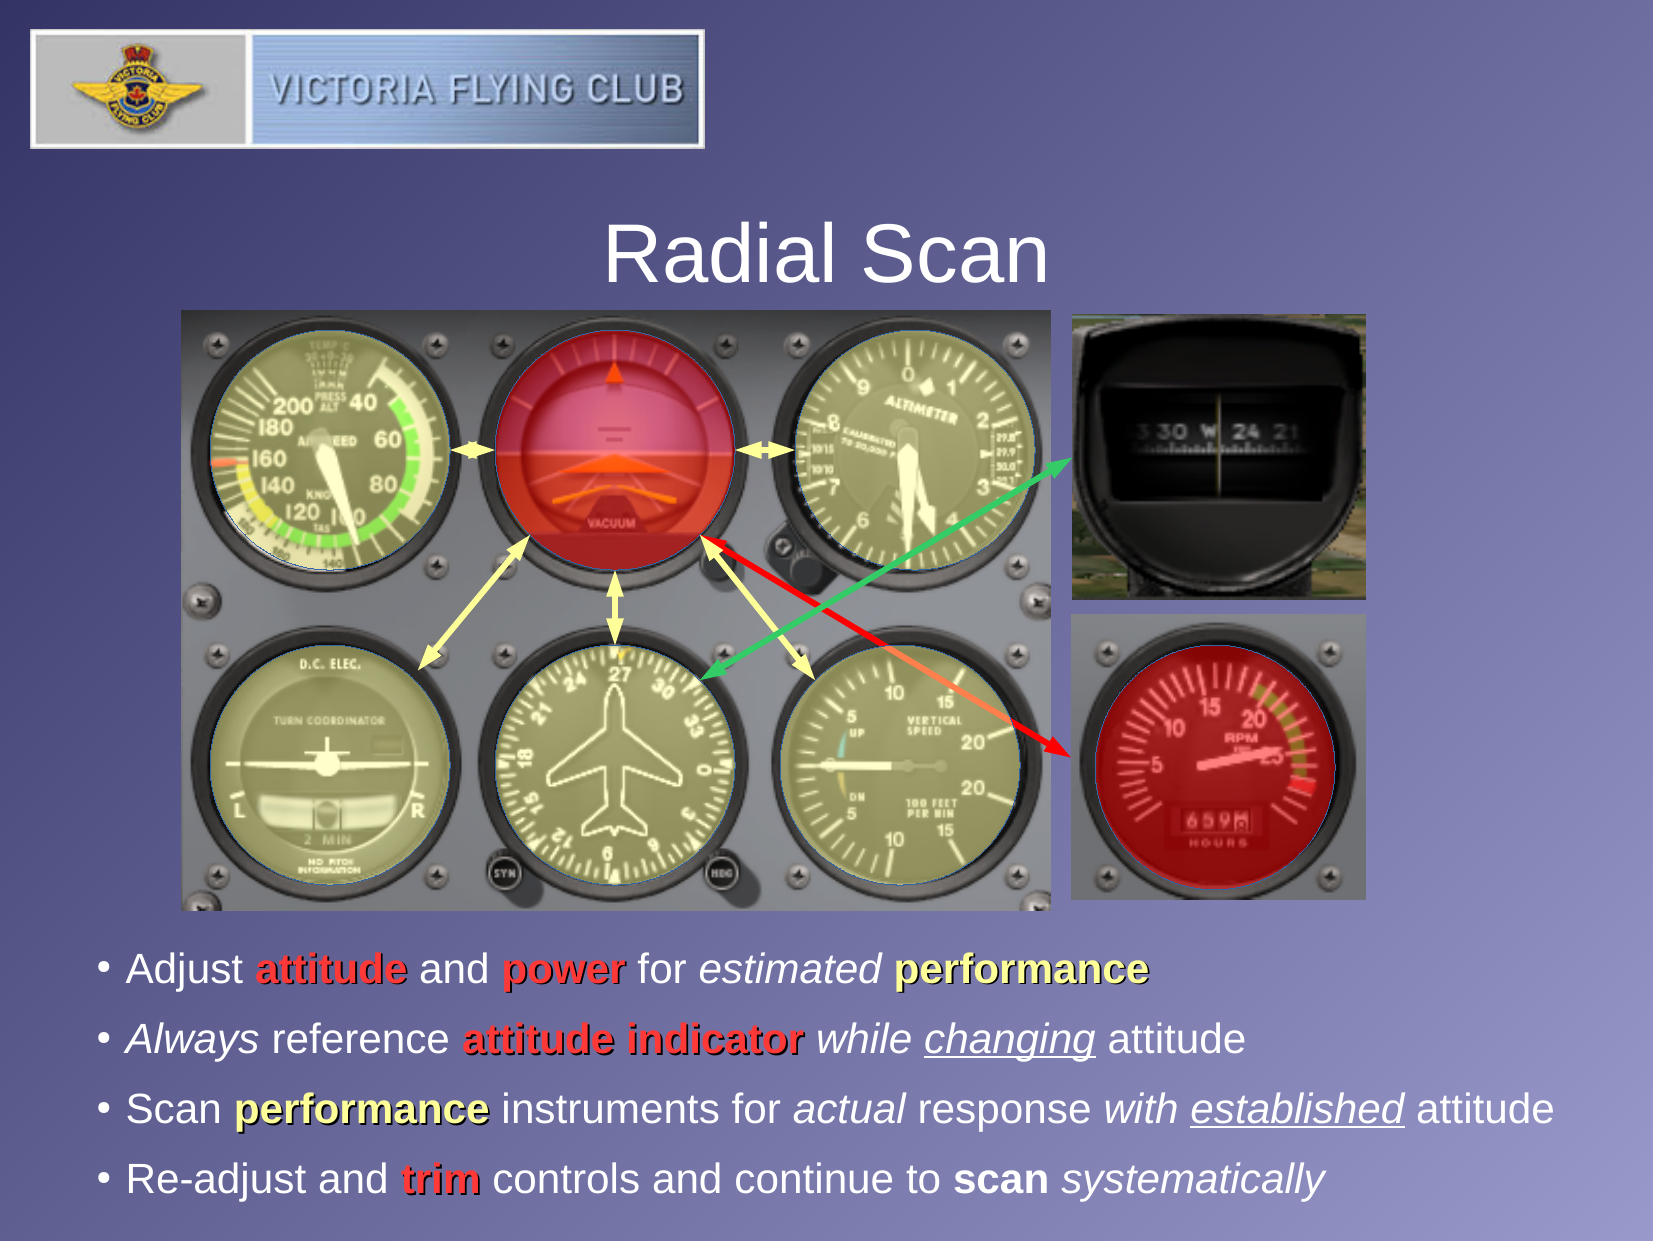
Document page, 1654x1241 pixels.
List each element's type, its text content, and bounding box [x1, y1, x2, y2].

text_box [1095, 645, 1336, 890]
picture [784, 612, 878, 679]
text_box [495, 645, 736, 886]
picture [1071, 614, 1366, 901]
picture [829, 475, 1051, 740]
text_box [495, 330, 736, 571]
text_box [795, 330, 1036, 566]
text_box [894, 488, 1029, 571]
text_box [210, 330, 451, 571]
picture [720, 552, 814, 628]
picture [701, 451, 883, 603]
text_box [780, 645, 1021, 886]
list Adjust attitude and power for estimated performance Always reference attitude indicator while changing attitude Scan performance instruments for actual response with established attitude Re-adjust and trim controls and continue to scan systematically [82, 944, 1571, 1215]
title Radial Scan [82, 150, 1571, 358]
text_box [210, 645, 451, 886]
picture [616, 536, 772, 679]
picture [181, 310, 1051, 911]
picture [1072, 314, 1366, 601]
picture [30, 29, 705, 149]
